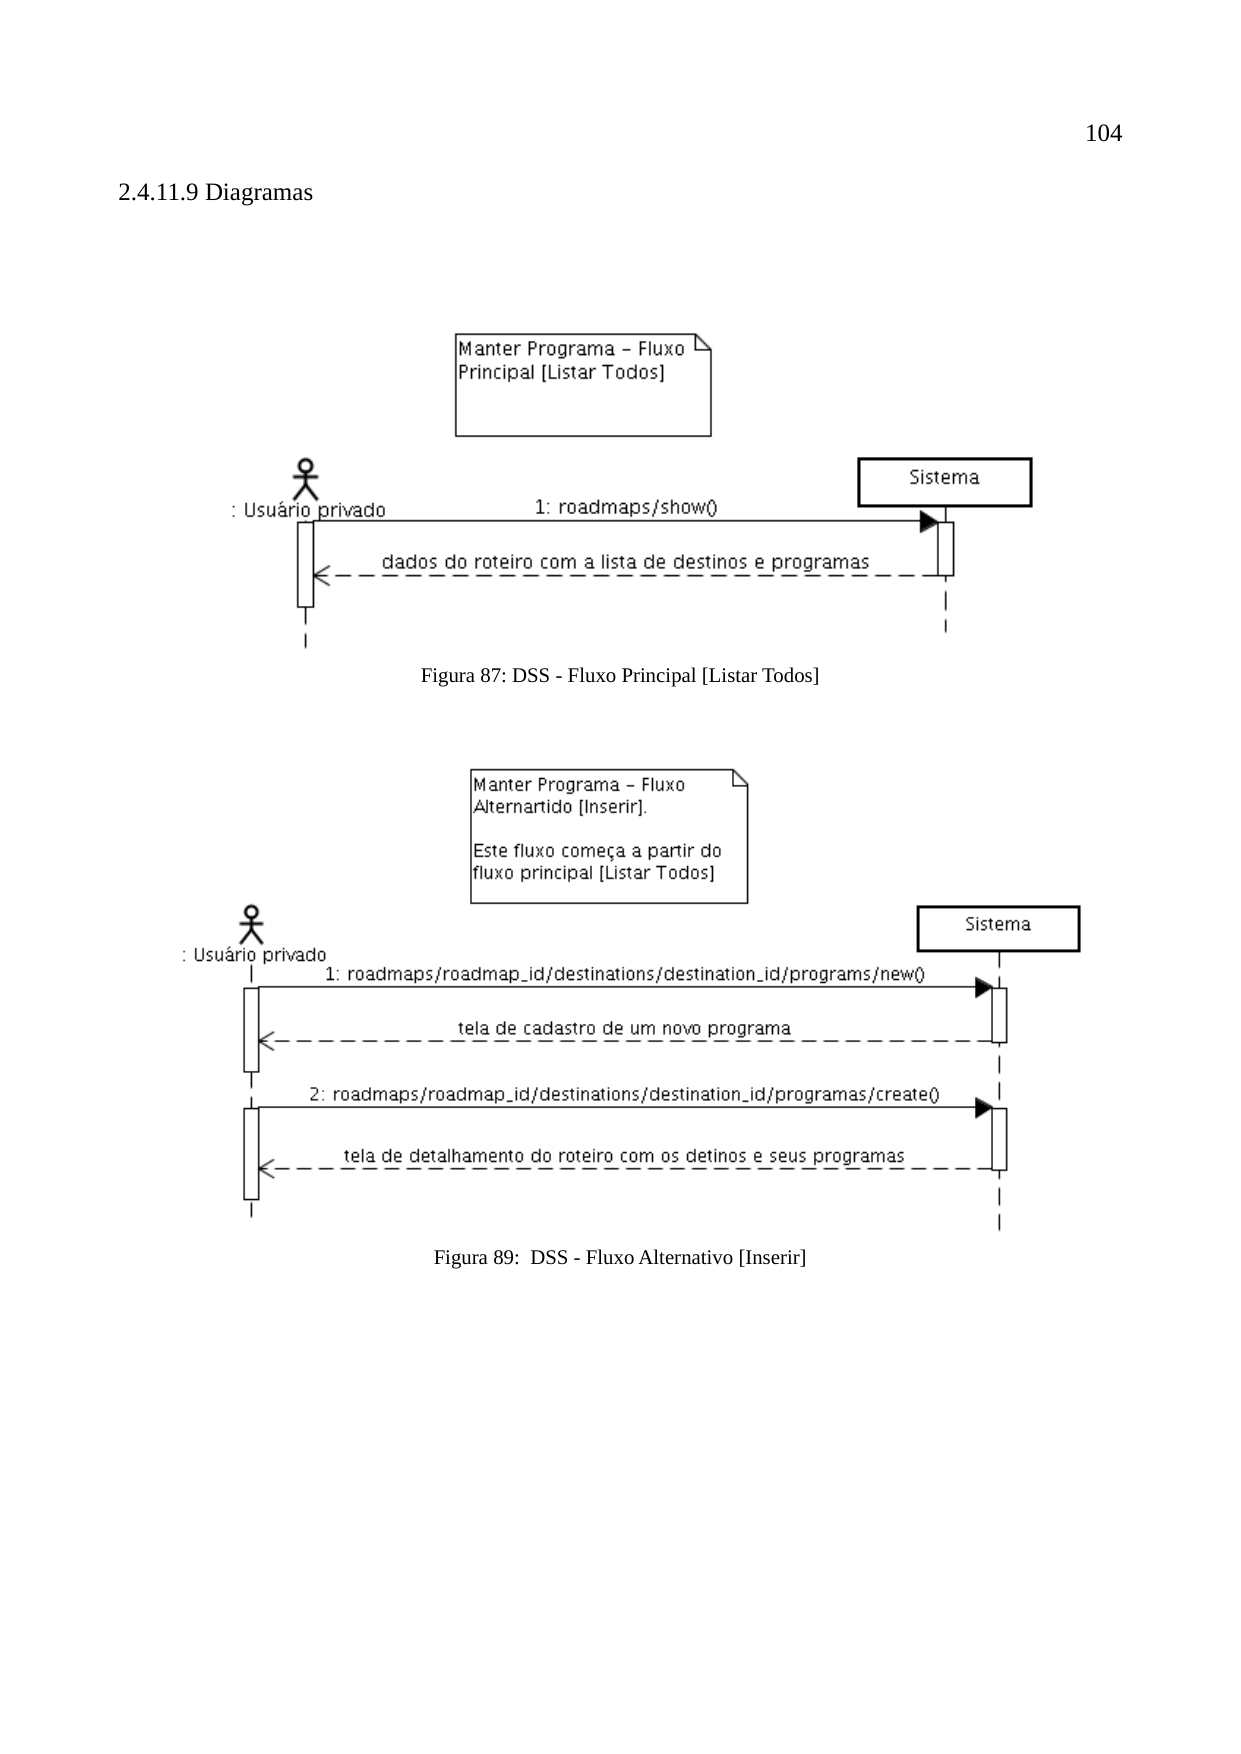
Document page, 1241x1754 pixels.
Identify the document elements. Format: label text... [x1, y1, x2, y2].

subtitle Diagramas [118, 177, 1122, 206]
picture [194, 319, 1047, 663]
picture [147, 757, 1094, 1246]
text Figura 89: DSS - Fluxo Alternativo [Inserir] [147, 1246, 1093, 1269]
text Figura 87: DSS - Fluxo Principal [Listar Todos] [194, 663, 1046, 687]
